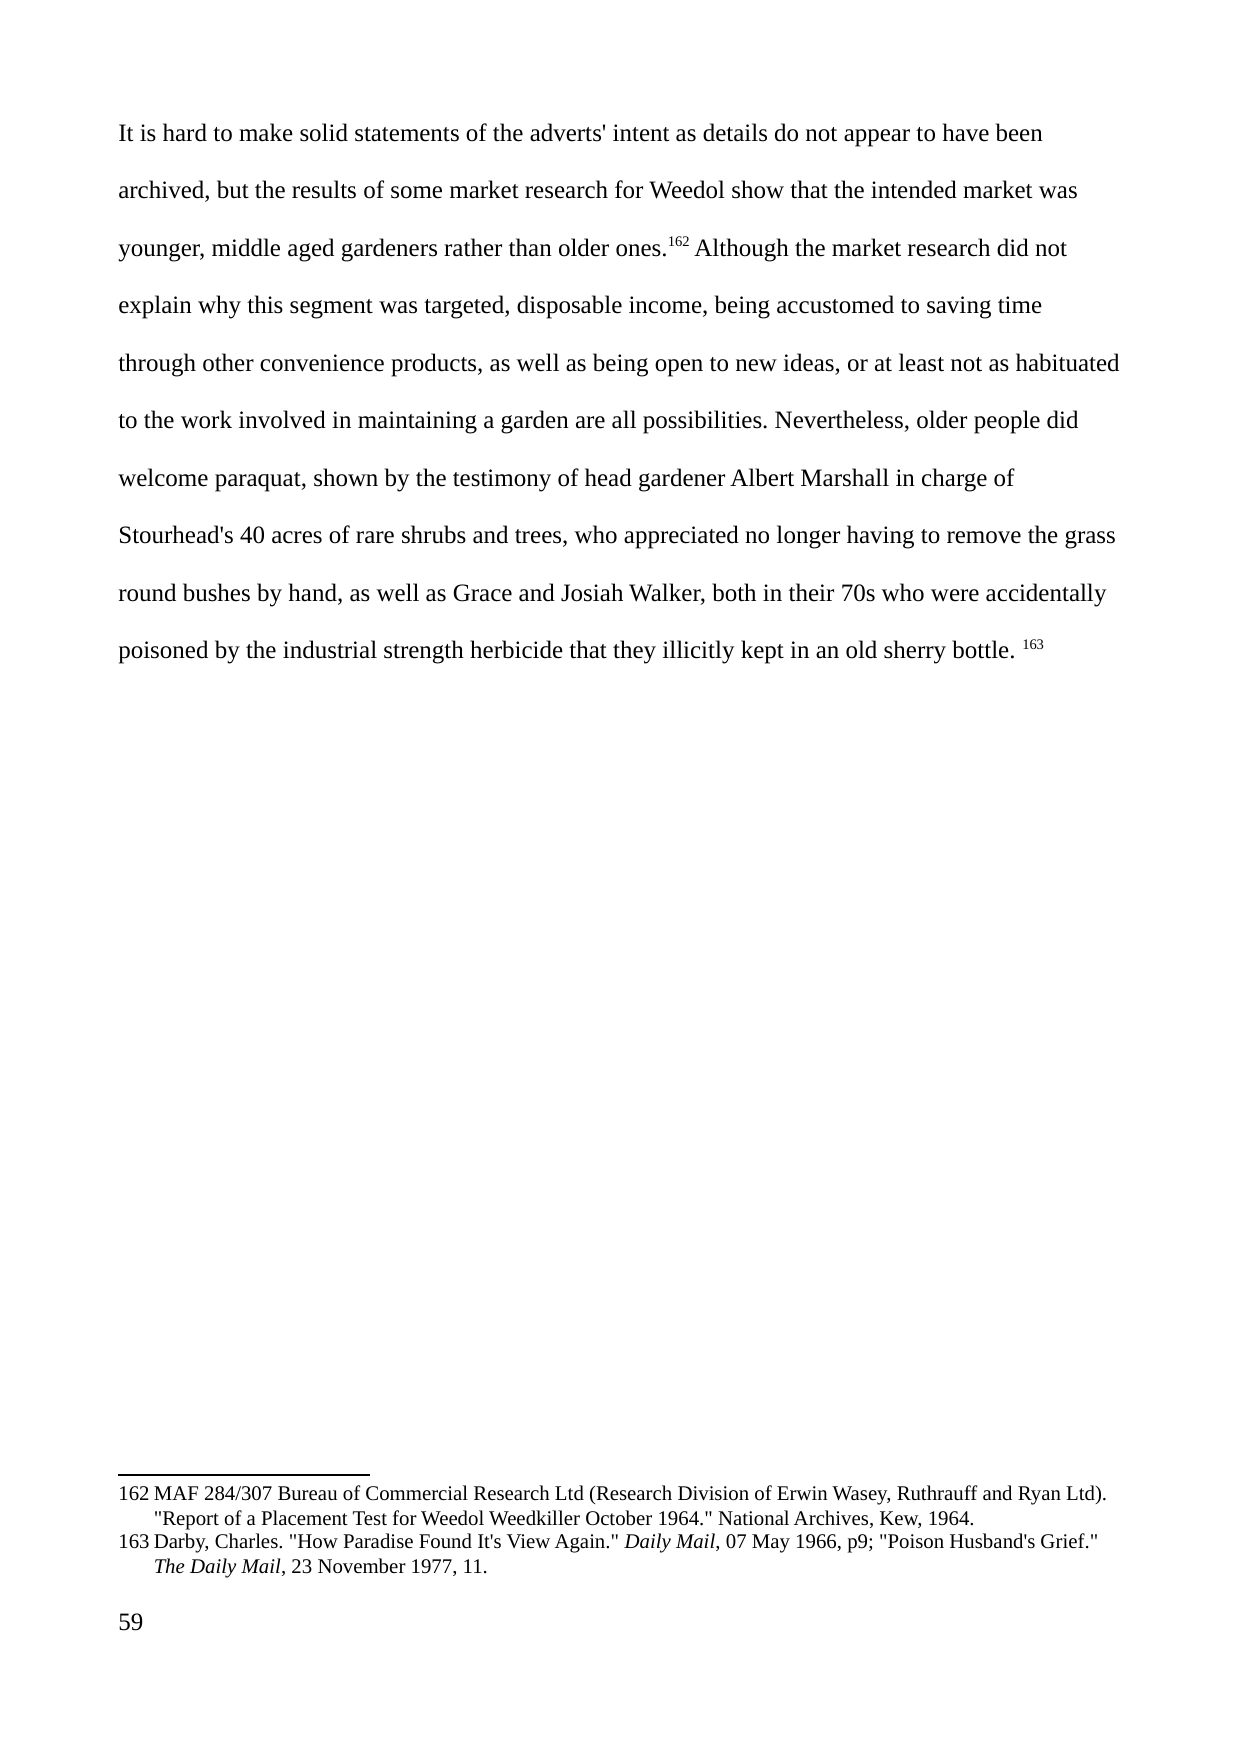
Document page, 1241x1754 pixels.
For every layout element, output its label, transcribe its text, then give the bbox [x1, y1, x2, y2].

text Darby, Charles. "How Paradise Found It's View Again." Daily Mail, 07 May 1966, p9; "Poison Husband's Grief." The Daily Mail, 23 November 1977, 11. [118, 1529, 1122, 1578]
text It is hard to make solid statements of the adverts' intent as details do not appear to have been archived, but the results of some market research for Weedol show that the intended market was younger, middle aged gardeners rather than older ones. Although the market research did not explain why this segment was targeted, disposable income, being accustomed to saving time through other convenience products, as well as being open to new ideas, or at least not as habituated to the work involved in maintaining a garden are all possibilities. Nevertheless, older people did welcome paraquat, shown by the testimony of head gardener Albert Marshall in charge of Stourhead's 40 acres of rare shrubs and trees, who appreciated no longer having to remove the grass round bushes by hand, as well as Grace and Josiah Walker, both in their 70s who were accidentally poisoned by the industrial strength herbicide that they illicitly kept in an old sherry bottle. [118, 118, 1122, 664]
text MAF 284/307 Bureau of Commercial Research Ltd (Research Division of Erwin Wasey, Ruthrauff and Ryan Ltd). "Report of a Placement Test for Weedol Weedkiller October 1964." National Archives, Kew, 1964. [118, 1481, 1122, 1529]
